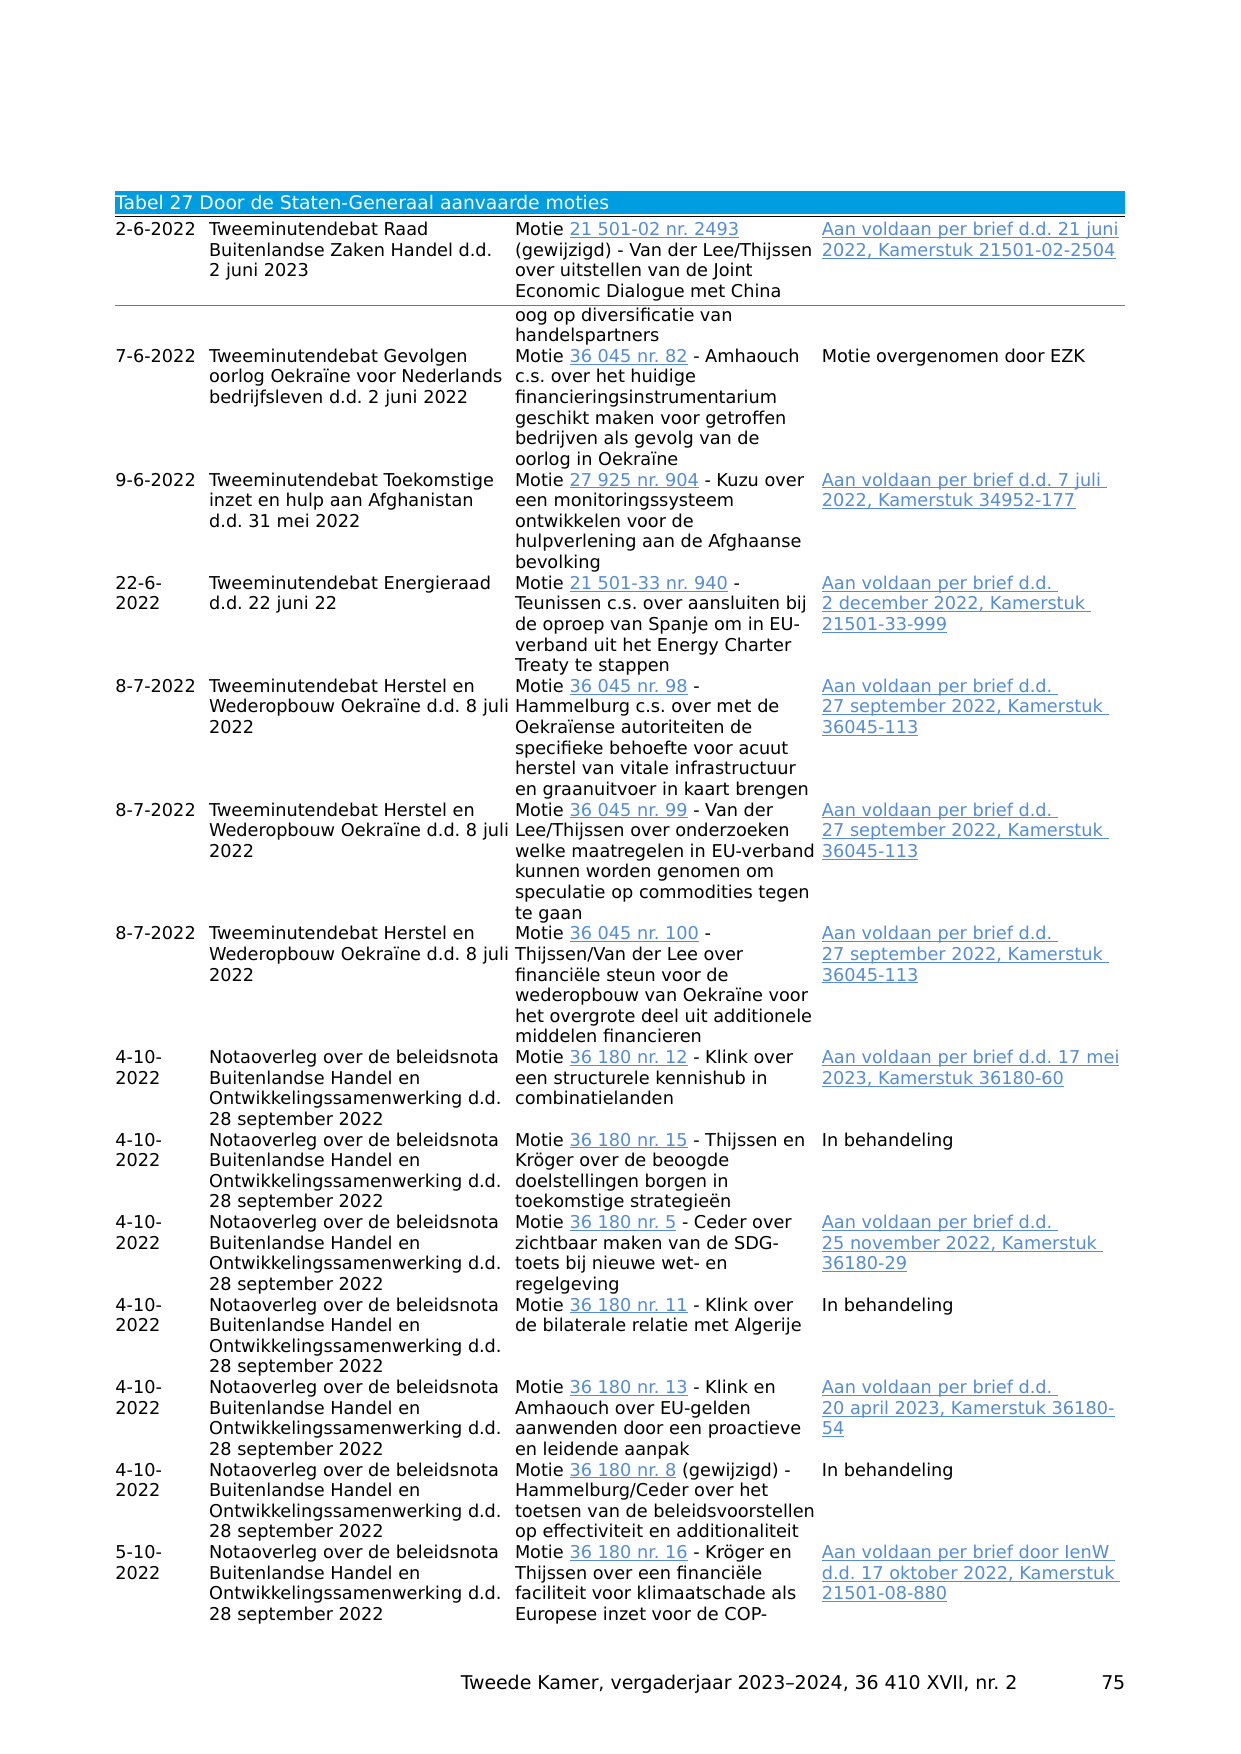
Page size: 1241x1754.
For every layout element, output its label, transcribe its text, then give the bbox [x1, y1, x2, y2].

table_cell Notaoverleg over de beleidsnota Buitenlandse Handel en Ontwikkelingssamenwerking d.d. 28 september 2022 [206, 1295, 512, 1377]
table_cell In behandeling [819, 1295, 1125, 1377]
table_cell 4-10-2022 [115, 1460, 206, 1542]
table_cell Notaoverleg over de beleidsnota Buitenlandse Handel en Ontwikkelingssamenwerking d.d. 28 september 2022 [206, 1047, 512, 1129]
table_cell [206, 306, 512, 346]
table_cell [819, 306, 1125, 346]
table_cell 5-10-2022 [115, 1542, 206, 1624]
table_cell 4-10-2022 [115, 1212, 206, 1294]
table_cell Motie overgenomen door EZK [819, 346, 1125, 469]
table_cell Motie 36 180 nr. 11 - Klink over de bilaterale relatie met Algerije [512, 1295, 819, 1377]
table_cell 7-6-2022 [115, 346, 206, 469]
table_cell Notaoverleg over de beleidsnota Buitenlandse Handel en Ontwikkelingssamenwerking d.d. 28 september 2022 [206, 1212, 512, 1294]
table_cell 4-10-2022 [115, 1047, 206, 1129]
table_cell In behandeling [819, 1460, 1125, 1542]
table_cell Motie 36 180 nr. 15 - Thijssen en Kröger over de beoogde doelstellingen borgen in toekomstige strategieën [512, 1130, 819, 1212]
table_cell In behandeling [819, 1130, 1125, 1212]
table_cell Aan voldaan per brief d.d. 20 april 2023, Kamerstuk 36180-54 [819, 1377, 1125, 1459]
table_cell 8-7-2022 [115, 923, 206, 1047]
table_cell Aan voldaan per brief d.d. 27 september 2022, Kamerstuk 36045-113 [819, 800, 1125, 923]
table_cell Tweeminutendebat Gevolgen oorlog Oekraïne voor Nederlands bedrijfsleven d.d. 2 juni 2022 [206, 346, 512, 469]
table_cell Aan voldaan per brief d.d. 21 juni 2022, Kamerstuk 21501-02-2504 [819, 217, 1125, 304]
table_cell 4-10-2022 [115, 1377, 206, 1459]
table_cell Aan voldaan per brief d.d. 7 juli 2022, Kamerstuk 34952-177 [819, 470, 1125, 573]
table_cell Aan voldaan per brief d.d. 2 december 2022, Kamerstuk 21501-33-999 [819, 573, 1125, 676]
table_cell 22-6-2022 [115, 573, 206, 676]
table_cell Motie 21 501-02 nr. 2493 (gewijzigd) - Van der Lee/Thijssen over uitstellen van de Joint Economic Dialogue met China [512, 217, 819, 304]
table_cell Aan voldaan per brief d.d. 25 november 2022, Kamerstuk 36180-29 [819, 1212, 1125, 1294]
table_cell Motie 36 180 nr. 5 - Ceder over zichtbaar maken van de SDG-toets bij nieuwe wet- en regelgeving [512, 1212, 819, 1294]
table_cell Motie 36 180 nr. 12 - Klink over een structurele kennishub in combinatielanden [512, 1047, 819, 1129]
table_cell Motie 36 045 nr. 82 - Amhaouch c.s. over het huidige financieringsinstrumentarium geschikt maken voor getroffen bedrijven als gevolg van de oorlog in Oekraïne [512, 346, 819, 469]
table_cell Aan voldaan per brief d.d. 27 september 2022, Kamerstuk 36045-113 [819, 923, 1125, 1047]
table_cell Notaoverleg over de beleidsnota Buitenlandse Handel en Ontwikkelingssamenwerking d.d. 28 september 2022 [206, 1130, 512, 1212]
table_cell Tweeminutendebat Energieraad d.d. 22 juni 22 [206, 573, 512, 676]
table_cell 8-7-2022 [115, 800, 206, 923]
table_cell Aan voldaan per brief d.d. 27 september 2022, Kamerstuk 36045-113 [819, 676, 1125, 799]
table_cell Notaoverleg over de beleidsnota Buitenlandse Handel en Ontwikkelingssamenwerking d.d. 28 september 2022 [206, 1542, 512, 1624]
table_cell Motie 36 180 nr. 13 - Klink en Amhaouch over EU-gelden aanwenden door een proactieve en leidende aanpak [512, 1377, 819, 1459]
table_cell 9-6-2022 [115, 470, 206, 573]
table_cell 4-10-2022 [115, 1130, 206, 1212]
table_cell Aan voldaan per brief d.d. 17 mei 2023, Kamerstuk 36180-60 [819, 1047, 1125, 1129]
table_cell Notaoverleg over de beleidsnota Buitenlandse Handel en Ontwikkelingssamenwerking d.d. 28 september 2022 [206, 1460, 512, 1542]
table_cell Motie 36 180 nr. 16 - Kröger en Thijssen over een financiële faciliteit voor klimaatschade als Europese inzet voor de COP- [512, 1542, 819, 1624]
table_cell Motie 27 925 nr. 904 - Kuzu over een monitoringssysteem ontwikkelen voor de hulpverlening aan de Afghaanse bevolking [512, 470, 819, 573]
table_cell [115, 306, 206, 346]
table_cell Motie 36 180 nr. 8 (gewijzigd) - Hammelburg/Ceder over het toetsen van de beleidsvoorstellen op effectiviteit en additionaliteit [512, 1460, 819, 1542]
table_cell Motie 36 045 nr. 100 - Thijssen/Van der Lee over financiële steun voor de wederopbouw van Oekraïne voor het overgrote deel uit additionele middelen financieren [512, 923, 819, 1047]
table_cell Tweeminutendebat Herstel en Wederopbouw Oekraïne d.d. 8 juli 2022 [206, 800, 512, 923]
table_cell Tweeminutendebat Herstel en Wederopbouw Oekraïne d.d. 8 juli 2022 [206, 676, 512, 799]
table_cell Motie 36 045 nr. 99 - Van der Lee/Thijssen over onderzoeken welke maatregelen in EU-verband kunnen worden genomen om speculatie op commodities tegen te gaan [512, 800, 819, 923]
table_cell Motie 21 501-33 nr. 940 - Teunissen c.s. over aansluiten bij de oproep van Spanje om in EU-verband uit het Energy Charter Treaty te stappen [512, 573, 819, 676]
table_cell Notaoverleg over de beleidsnota Buitenlandse Handel en Ontwikkelingssamenwerking d.d. 28 september 2022 [206, 1377, 512, 1459]
table_cell Tweeminutendebat Raad Buitenlandse Zaken Handel d.d. 2 juni 2023 [206, 217, 512, 304]
table_cell Tweeminutendebat Toekomstige inzet en hulp aan Afghanistan d.d. 31 mei 2022 [206, 470, 512, 573]
table_cell Aan voldaan per brief door IenW d.d. 17 oktober 2022, Kamerstuk 21501-08-880 [819, 1542, 1125, 1624]
table_cell oog op diversificatie van handelspartners [512, 306, 819, 346]
table_cell 4-10-2022 [115, 1295, 206, 1377]
table_cell 2-6-2022 [115, 217, 206, 304]
table_cell 8-7-2022 [115, 676, 206, 799]
table_cell Motie 36 045 nr. 98 - Hammelburg c.s. over met de Oekraïense autoriteiten de specifieke behoefte voor acuut herstel van vitale infrastructuur en graanuitvoer in kaart brengen [512, 676, 819, 799]
table_cell Tweeminutendebat Herstel en Wederopbouw Oekraïne d.d. 8 juli 2022 [206, 923, 512, 1047]
